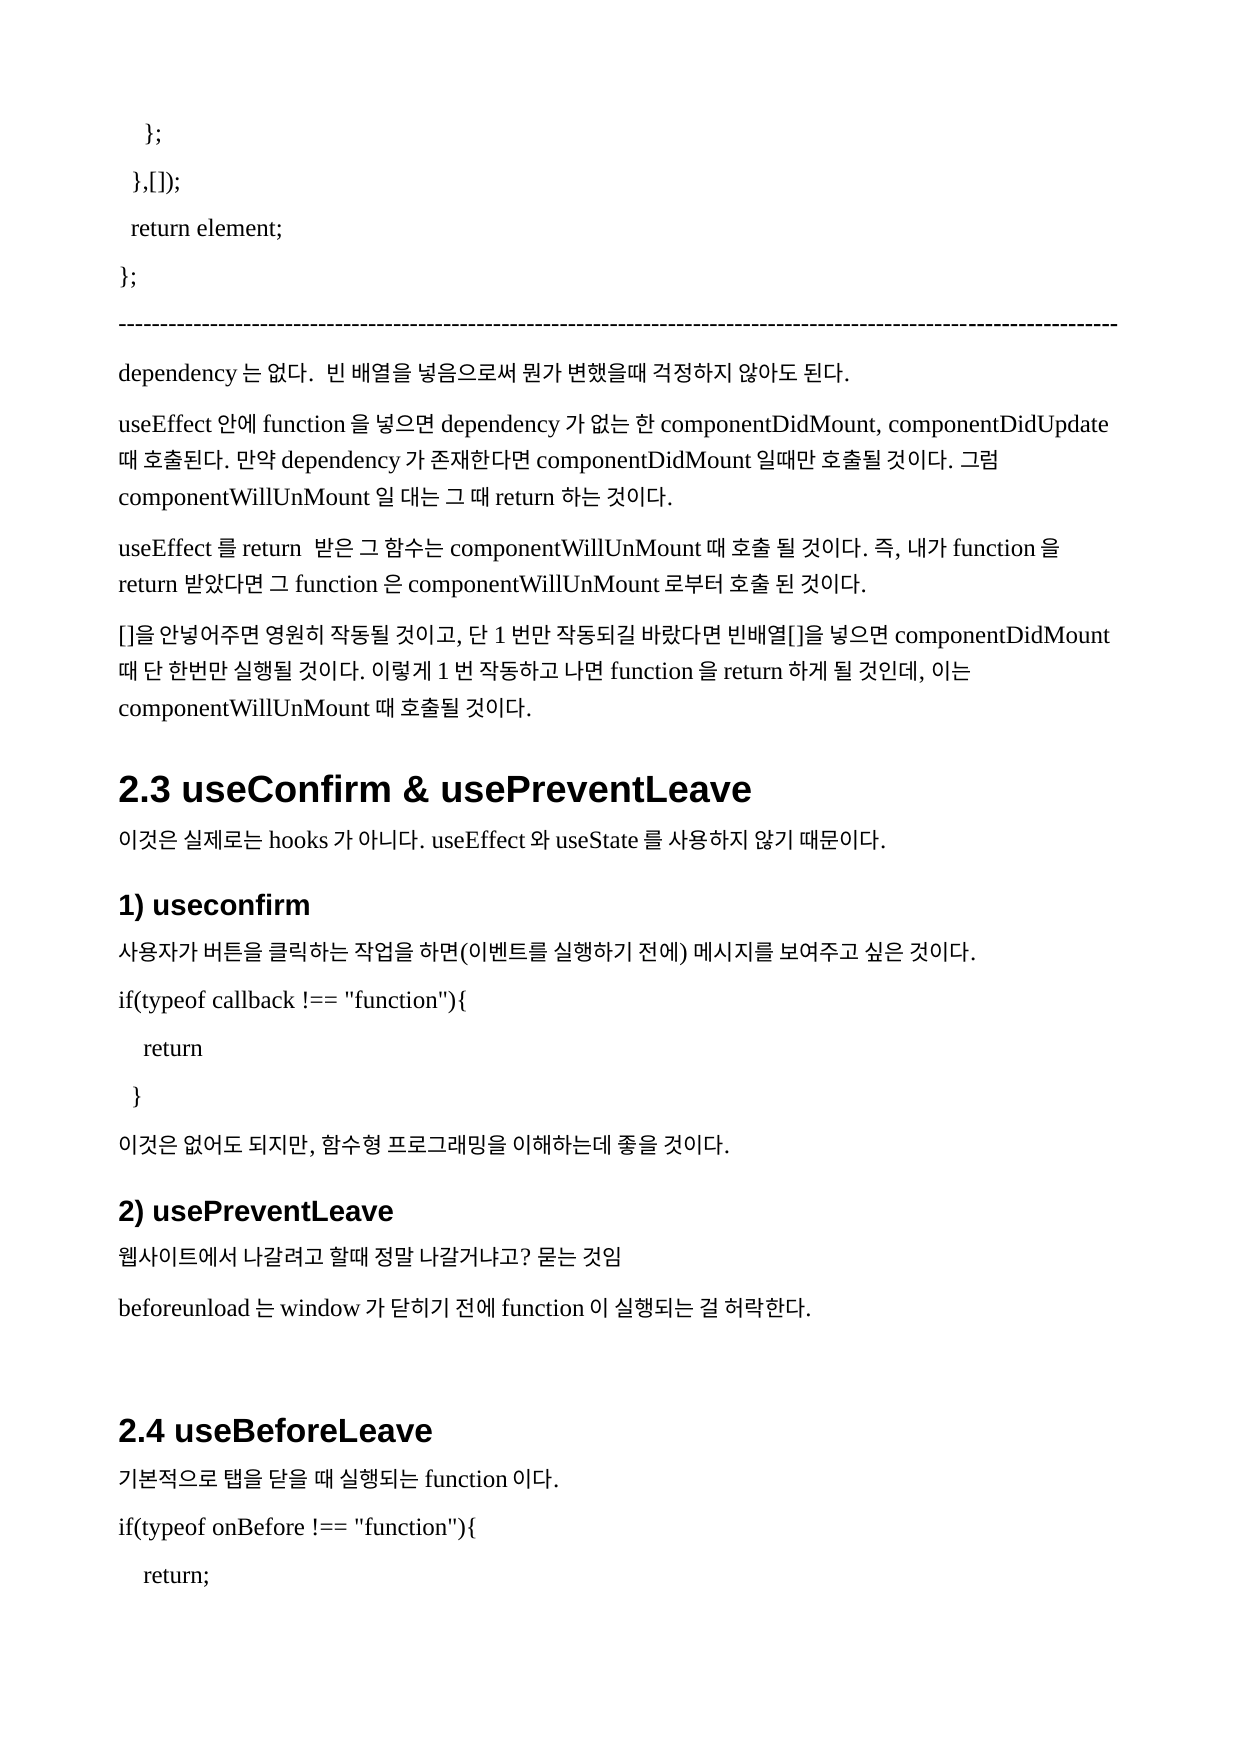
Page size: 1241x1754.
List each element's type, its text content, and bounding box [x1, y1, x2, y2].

text useEffect를 return 받은 그 함수는 componentWillUnMount때 호출 될 것이다. 즉, 내가 function을 return 받았다면 그 function은 componentWillUnMount로부터 호출 된 것이다. [118, 531, 1122, 599]
text }; [118, 261, 1122, 290]
text ------------------------------------------------------------------------------------------------------------------------ [118, 308, 1122, 337]
text return [118, 1033, 1122, 1062]
text 이것은 없어도 되지만, 함수형 프로그래밍을 이해하는데 좋을 것이다. [118, 1128, 1122, 1160]
text return; [118, 1560, 1122, 1589]
text beforeunload는 window가 닫히기 전에 function이 실행되는 걸 허락한다. [118, 1291, 1122, 1323]
subtitle 1) useconfirm [118, 888, 1122, 922]
subtitle 2.3 useConfirm & usePreventLeave [118, 767, 1122, 810]
text dependency는 없다. 빈 배열을 넣음으로써 뭔가 변했을때 걱정하지 않아도 된다. [118, 356, 1122, 388]
text },[]); [118, 166, 1122, 194]
text 기본적으로 탭을 닫을 때 실행되는 function이다. [118, 1462, 1122, 1493]
text return element; [118, 213, 1122, 242]
text } [118, 1081, 1122, 1109]
text 웹사이트에서 나갈려고 할때 정말 나갈거냐고? 묻는 것임 [118, 1240, 1122, 1272]
subtitle 2) usePreventLeave [118, 1194, 1122, 1228]
subtitle 2.4 useBeforeLeave [118, 1410, 1122, 1449]
text if(typeof callback !== "function"){ [118, 986, 1122, 1014]
text }; [118, 118, 1122, 147]
text []을 안넣어주면 영원히 작동될 것이고, 단 1번만 작동되길 바랐다면 빈배열[]을 넣으면 componentDidMount때 단 한번만 실행될 것이다. 이렇게 1번 작동하고 나면 function을 return하게 될 것인데, 이는 componentWillUnMount때 호출될 것이다. [118, 618, 1122, 722]
text if(typeof onBefore !== "function"){ [118, 1512, 1122, 1541]
text 이것은 실제로는 hooks가 아니다. useEffect와 useState를 사용하지 않기 때문이다. [118, 823, 1122, 854]
text useEffect안에 function을 넣으면 dependency가 없는 한 componentDidMount, componentDidUpdate때 호출된다. 만약 dependency가 존재한다면 componentDidMount일때만 호출될 것이다. 그럼 componentWillUnMount일 대는 그 때 return 하는 것이다. [118, 407, 1122, 511]
text 사용자가 버튼을 클릭하는 작업을 하면(이벤트를 실행하기 전에) 메시지를 보여주고 싶은 것이다. [118, 934, 1122, 966]
